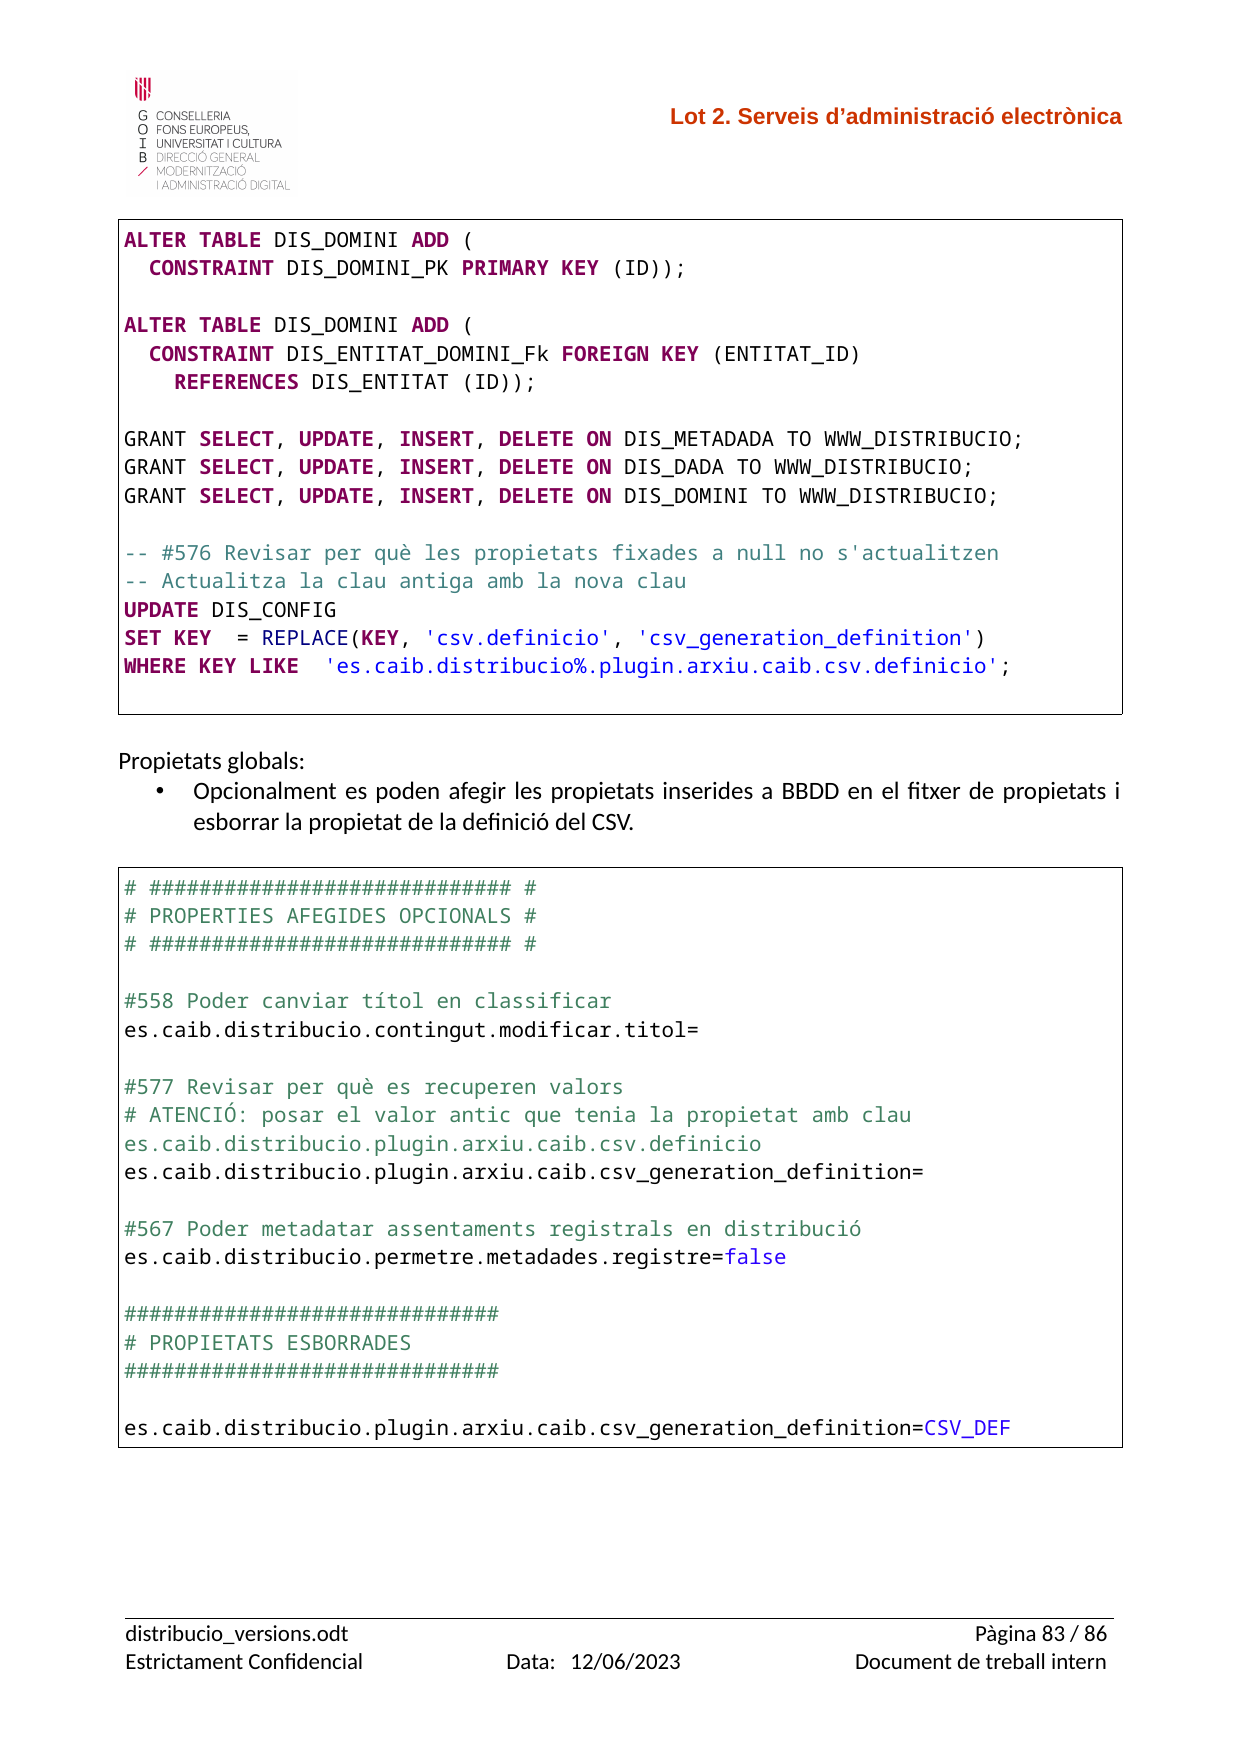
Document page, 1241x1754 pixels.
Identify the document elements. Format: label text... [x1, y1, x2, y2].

text Propietats globals: [118, 745, 1122, 775]
table_header # ############################# # # PROPERTIES AFEGIDES OPCIONALS # # ############################# # #558 Poder canviar títol en classificar es.caib.distribucio.contingut.modificar.titol= #577 Revisar per què es recuperen valors # ATENCIÓ: posar el valor antic que tenia la propietat amb clau es.caib.distribucio.plugin.arxiu.caib.csv.definicio es.caib.distribucio.plugin.arxiu.caib.csv_generation_definition= #567 Poder metadatar assentaments registrals en distribució es.caib.distribucio.permetre.metadades.registre=false ############################## # PROPIETATS ESBORRADES ############################## es.caib.distribucio.plugin.arxiu.caib.csv_generation_definition=CSV_DEF [119, 868, 1122, 1447]
list Opcionalment es poden afegir les propietats inserides a BBDD en el fitxer de propietats i esborrar la propietat de la definició del CSV. [156, 775, 1122, 836]
table_header ALTER TABLE DIS_DOMINI ADD ( CONSTRAINT DIS_DOMINI_PK PRIMARY KEY (ID)); ALTER TABLE DIS_DOMINI ADD ( CONSTRAINT DIS_ENTITAT_DOMINI_Fk FOREIGN KEY (ENTITAT_ID) REFERENCES DIS_ENTITAT (ID)); GRANT SELECT, UPDATE, INSERT, DELETE ON DIS_METADADA TO WWW_DISTRIBUCIO; GRANT SELECT, UPDATE, INSERT, DELETE ON DIS_DADA TO WWW_DISTRIBUCIO; GRANT SELECT, UPDATE, INSERT, DELETE ON DIS_DOMINI TO WWW_DISTRIBUCIO; -- #576 Revisar per què les propietats fixades a null no s'actualitzen -- Actualitza la clau antiga amb la nova clau UPDATE DIS_CONFIG SET KEY = REPLACE(KEY, 'csv.definicio', 'csv_generation_definition') WHERE KEY LIKE 'es.caib.distribucio%.plugin.arxiu.caib.csv.definicio'; [119, 220, 1122, 714]
picture [126, 70, 299, 197]
